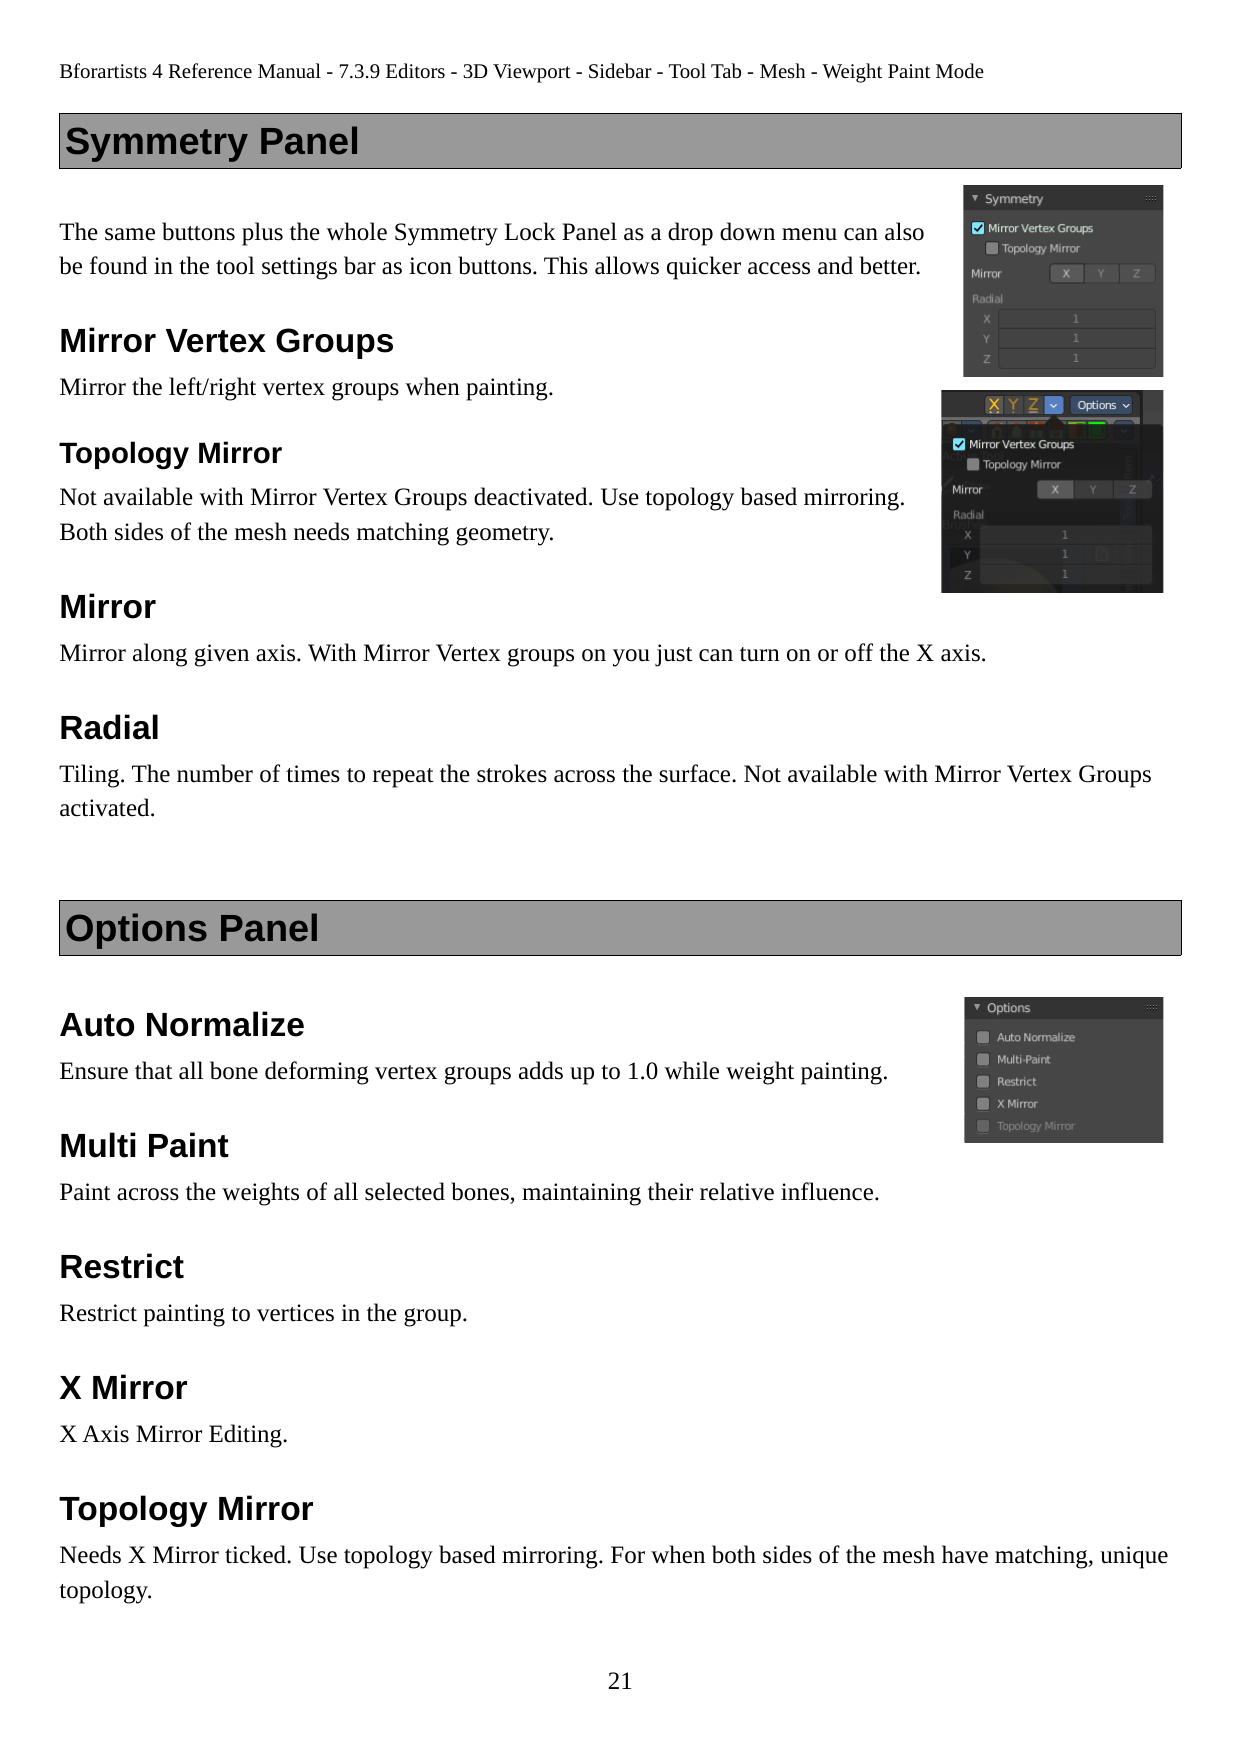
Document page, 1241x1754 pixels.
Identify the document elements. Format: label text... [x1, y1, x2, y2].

subtitle Topology Mirror [59, 1489, 1181, 1528]
table_header Symmetry Panel [60, 114, 1181, 168]
subtitle [1164, 321, 1181, 360]
table_header Options Panel [60, 901, 1181, 955]
subtitle Restrict [59, 1247, 1181, 1286]
subtitle Mirror Vertex Groups [59, 321, 963, 360]
text Paint across the weights of all selected bones, maintaining their relative influence. [59, 1177, 1181, 1206]
subtitle [1164, 436, 1181, 470]
subtitle Radial [59, 708, 1181, 746]
text Restrict painting to vertices in the group. [59, 1298, 1181, 1327]
text The same buttons plus the whole Symmetry Lock Panel as a drop down menu can also be found in the tool settings bar as icon buttons. This allows quicker access and better. [59, 217, 963, 280]
picture [963, 185, 1164, 377]
subtitle [1164, 1005, 1181, 1043]
subtitle Mirror [59, 587, 1181, 625]
text X Axis Mirror Editing. [59, 1419, 1181, 1448]
picture [964, 997, 1164, 1143]
text Needs X Mirror ticked. Use topology based mirroring. For when both sides of the mesh have matching, unique topology. [59, 1540, 1181, 1603]
text Mirror along given axis. With Mirror Vertex groups on you just can turn on or off the X axis. [59, 638, 1181, 667]
subtitle Auto Normalize [59, 1005, 964, 1043]
picture [941, 390, 1164, 593]
subtitle X Mirror [59, 1368, 1181, 1407]
text Mirror the left/right vertex groups when painting. [59, 372, 1181, 401]
text Tiling. The number of times to repeat the strokes across the surface. Not available with Mirror Vertex Groups activated. [59, 759, 1181, 822]
text Not available with Mirror Vertex Groups deactivated. Use topology based mirroring. Both sides of the mesh needs matching geometry. [59, 482, 941, 546]
subtitle Multi Paint [59, 1126, 1181, 1164]
text Ensure that all bone deforming vertex groups adds up to 1.0 while weight painting. [59, 1056, 964, 1085]
subtitle Topology Mirror [59, 436, 941, 470]
